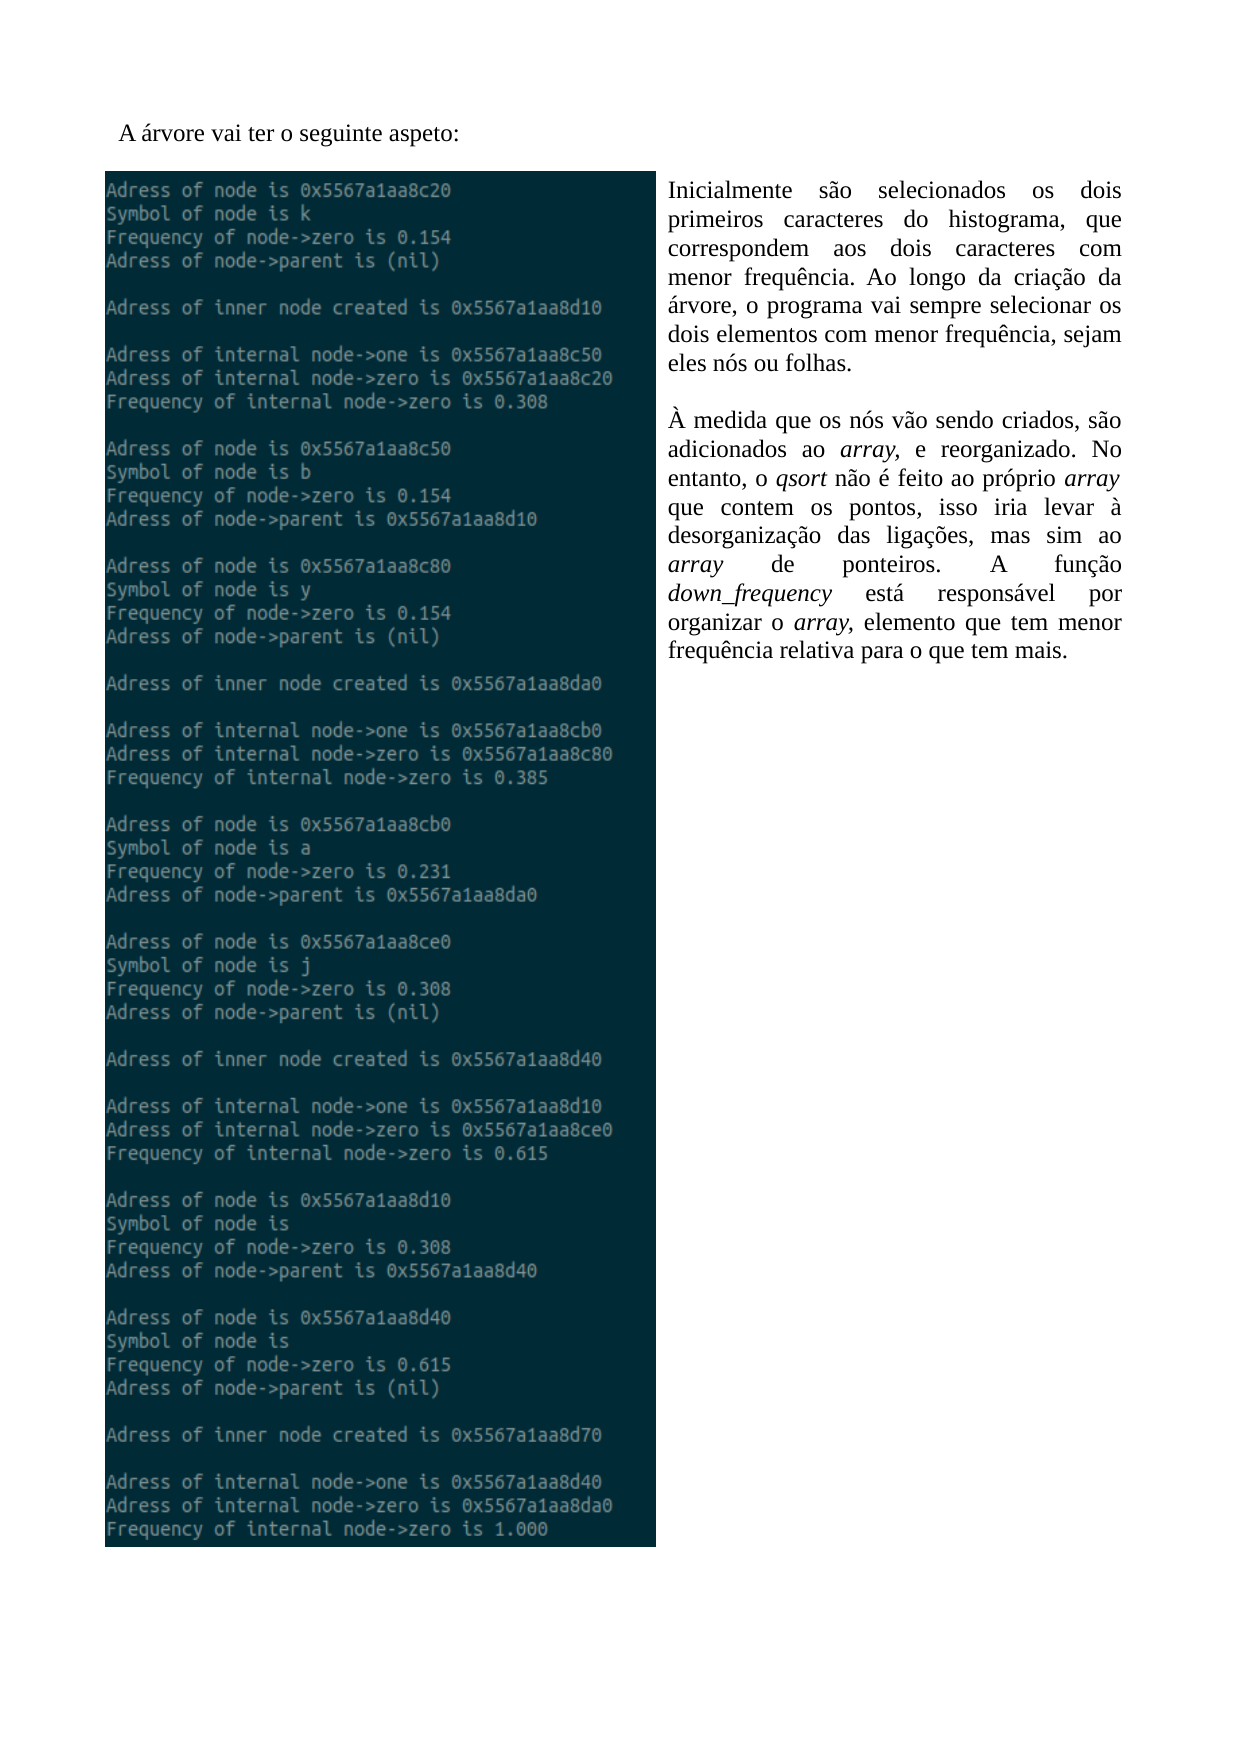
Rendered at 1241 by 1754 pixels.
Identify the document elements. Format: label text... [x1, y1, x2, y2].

picture [432, 1194, 439, 1207]
picture [485, 1475, 504, 1488]
picture [398, 606, 408, 619]
picture [410, 774, 417, 784]
text A árvore vai ter o seguinte aspeto: [118, 118, 1122, 147]
picture [183, 210, 192, 220]
picture [431, 559, 451, 572]
picture [388, 1126, 397, 1136]
picture [379, 818, 386, 831]
picture [162, 840, 170, 854]
picture [507, 677, 515, 690]
picture [345, 1525, 364, 1535]
picture [183, 1337, 192, 1347]
picture [452, 724, 461, 737]
picture [162, 1102, 170, 1113]
picture [496, 1123, 515, 1136]
picture [130, 1502, 137, 1512]
picture [140, 1502, 159, 1512]
picture [367, 753, 375, 759]
picture [215, 1308, 257, 1324]
picture [130, 1055, 137, 1066]
picture [269, 1102, 289, 1113]
picture [140, 891, 159, 901]
picture [260, 750, 267, 760]
picture [398, 257, 407, 267]
picture [194, 492, 203, 506]
picture [238, 1122, 246, 1136]
picture [183, 304, 192, 314]
picture [517, 1147, 526, 1160]
picture [140, 820, 159, 831]
picture [539, 1147, 547, 1160]
picture [269, 750, 289, 760]
picture [108, 207, 116, 220]
picture [194, 233, 203, 248]
picture [474, 886, 537, 901]
picture [420, 398, 429, 408]
picture [388, 674, 407, 690]
picture [270, 1008, 300, 1023]
picture [195, 370, 203, 384]
picture [399, 398, 407, 407]
picture [270, 464, 278, 479]
picture [130, 445, 137, 455]
picture [421, 1240, 451, 1254]
picture [194, 887, 203, 901]
picture [421, 865, 429, 878]
picture [130, 891, 138, 901]
picture [270, 980, 289, 995]
picture [388, 374, 397, 385]
picture [356, 818, 364, 831]
picture [313, 1384, 332, 1394]
picture [465, 888, 471, 901]
picture [281, 1314, 289, 1324]
picture [195, 441, 203, 455]
picture [389, 1379, 395, 1398]
picture [195, 1192, 203, 1206]
picture [530, 677, 536, 690]
picture [248, 604, 289, 619]
picture [442, 1149, 451, 1160]
picture [281, 468, 288, 479]
picture [538, 298, 580, 314]
picture [162, 957, 170, 972]
picture [151, 1196, 159, 1207]
picture [486, 1123, 493, 1129]
picture [227, 1521, 235, 1535]
picture [529, 1100, 537, 1113]
picture [216, 1474, 224, 1488]
picture [324, 1145, 332, 1160]
picture [140, 1431, 159, 1441]
picture [194, 511, 203, 525]
picture [366, 820, 375, 831]
picture [378, 1361, 386, 1371]
picture [108, 841, 116, 854]
picture [366, 680, 375, 690]
picture [107, 815, 127, 831]
picture [215, 867, 224, 878]
picture [162, 186, 170, 197]
picture [270, 633, 300, 647]
picture [248, 862, 289, 878]
picture [281, 210, 289, 220]
picture [324, 935, 331, 941]
picture [540, 372, 547, 385]
picture [378, 867, 386, 878]
picture [270, 1310, 278, 1324]
picture [517, 1055, 526, 1066]
picture [301, 463, 311, 479]
picture [227, 1145, 235, 1160]
picture [410, 1525, 417, 1535]
picture [107, 369, 127, 385]
picture [302, 1361, 310, 1370]
picture [183, 445, 192, 455]
picture [249, 769, 267, 784]
picture [388, 888, 397, 901]
picture [270, 182, 278, 197]
picture [291, 1474, 300, 1488]
picture [496, 747, 515, 760]
picture [108, 465, 116, 479]
picture [107, 557, 127, 572]
picture [281, 186, 289, 197]
picture [140, 351, 159, 361]
picture [183, 680, 192, 690]
picture [432, 398, 439, 408]
picture [313, 609, 320, 619]
picture [431, 304, 440, 314]
picture [367, 229, 375, 244]
picture [140, 633, 159, 643]
picture [540, 747, 547, 760]
picture [313, 186, 321, 197]
picture [464, 1102, 472, 1113]
picture [475, 307, 483, 314]
picture [194, 609, 203, 624]
picture [387, 559, 429, 572]
picture [270, 1356, 289, 1371]
picture [183, 727, 192, 737]
picture [464, 727, 472, 737]
picture [583, 1428, 591, 1441]
picture [378, 1052, 386, 1066]
picture [108, 1147, 116, 1160]
picture [540, 1499, 547, 1512]
picture [107, 722, 127, 737]
picture [367, 1357, 375, 1371]
picture [313, 515, 332, 525]
picture [270, 1333, 278, 1347]
picture [107, 886, 127, 901]
picture [248, 727, 257, 737]
picture [260, 1478, 267, 1488]
picture [292, 1149, 299, 1159]
picture [108, 982, 116, 995]
picture [183, 374, 192, 385]
picture [366, 304, 375, 314]
picture [356, 253, 364, 267]
picture [465, 1264, 472, 1277]
picture [140, 1196, 149, 1207]
picture [475, 301, 482, 307]
picture [215, 1003, 257, 1019]
picture [215, 1525, 224, 1535]
picture [475, 374, 482, 384]
picture [120, 985, 127, 995]
picture [335, 184, 354, 197]
picture [107, 675, 127, 690]
picture [280, 1149, 289, 1160]
picture [452, 1100, 461, 1113]
picture [442, 888, 450, 901]
picture [345, 1144, 386, 1160]
picture [162, 1431, 170, 1441]
picture [183, 1126, 192, 1136]
picture [313, 867, 320, 878]
picture [140, 186, 159, 197]
picture [583, 1100, 590, 1113]
picture [270, 487, 289, 502]
picture [183, 468, 192, 479]
picture [162, 257, 170, 267]
picture [421, 676, 429, 690]
picture [194, 1361, 203, 1375]
picture [270, 515, 300, 530]
picture [313, 233, 320, 244]
picture [367, 605, 375, 619]
picture [227, 1357, 235, 1371]
picture [324, 394, 332, 408]
picture [367, 1267, 375, 1277]
picture [312, 1496, 354, 1512]
picture [248, 1238, 289, 1254]
picture [151, 1055, 159, 1066]
picture [410, 398, 417, 408]
picture [301, 1194, 311, 1207]
picture [335, 512, 343, 525]
picture [485, 1053, 504, 1066]
picture [195, 628, 203, 643]
picture [120, 867, 126, 878]
picture [280, 1426, 321, 1441]
picture [398, 231, 408, 244]
picture [388, 1426, 407, 1441]
picture [431, 606, 450, 619]
picture [335, 1380, 343, 1394]
picture [356, 1431, 364, 1441]
picture [130, 1478, 137, 1488]
picture [410, 1126, 418, 1136]
picture [432, 231, 450, 244]
picture [292, 1525, 299, 1535]
picture [280, 674, 321, 690]
picture [130, 1102, 137, 1113]
picture [313, 938, 321, 948]
picture [334, 1055, 343, 1066]
picture [162, 633, 170, 643]
picture [195, 1051, 203, 1065]
picture [162, 680, 170, 690]
picture [378, 374, 385, 385]
picture [303, 1008, 309, 1018]
picture [313, 821, 321, 831]
picture [313, 1008, 332, 1019]
picture [291, 370, 299, 385]
picture [118, 580, 160, 600]
picture [107, 933, 127, 948]
picture [335, 1311, 354, 1324]
picture [367, 891, 375, 901]
picture [269, 351, 289, 361]
picture [366, 1196, 375, 1207]
picture [410, 894, 418, 901]
picture [530, 348, 536, 361]
picture [529, 1053, 537, 1066]
picture [301, 1311, 311, 1324]
picture [356, 1194, 364, 1206]
picture [388, 299, 407, 314]
picture [260, 1102, 266, 1113]
picture [183, 515, 192, 525]
picture [517, 1431, 526, 1441]
picture [108, 1217, 116, 1230]
picture [280, 299, 321, 314]
picture [432, 370, 450, 385]
picture [130, 562, 137, 572]
picture [162, 1216, 170, 1230]
picture [130, 1126, 137, 1136]
picture [162, 820, 170, 831]
picture [517, 1522, 548, 1535]
picture [269, 1478, 289, 1488]
picture [410, 1380, 418, 1394]
picture [129, 609, 192, 623]
picture [518, 771, 537, 784]
picture [260, 727, 266, 737]
picture [529, 1428, 537, 1441]
picture [119, 1214, 160, 1234]
picture [313, 257, 332, 267]
picture [313, 1243, 320, 1254]
picture [496, 1499, 515, 1512]
picture [302, 1244, 310, 1252]
picture [486, 1499, 494, 1512]
picture [291, 1098, 299, 1113]
picture [324, 818, 332, 831]
picture [215, 985, 224, 995]
picture [312, 1473, 354, 1488]
picture [422, 489, 429, 502]
picture [367, 633, 375, 643]
picture [517, 1102, 526, 1113]
picture [356, 304, 364, 314]
picture [120, 1525, 127, 1535]
picture [507, 1428, 515, 1441]
picture [367, 863, 375, 878]
picture [292, 722, 299, 737]
picture [345, 398, 364, 408]
picture [388, 512, 397, 525]
picture [270, 1146, 278, 1160]
picture [517, 680, 526, 690]
picture [335, 233, 342, 244]
picture [528, 374, 537, 385]
picture [140, 1102, 149, 1113]
picture [464, 770, 472, 784]
picture [162, 1267, 170, 1277]
picture [400, 1126, 407, 1136]
picture [248, 985, 267, 995]
picture [475, 750, 494, 760]
picture [356, 680, 364, 690]
picture [421, 231, 428, 244]
picture [464, 1478, 472, 1488]
picture [312, 1121, 354, 1136]
picture [281, 1196, 288, 1207]
picture [215, 580, 257, 596]
picture [108, 1358, 116, 1371]
picture [269, 1502, 289, 1512]
picture [303, 515, 310, 525]
picture [119, 839, 160, 858]
picture [194, 1474, 203, 1488]
picture [107, 1050, 127, 1066]
picture [334, 559, 354, 572]
picture [324, 941, 332, 948]
picture [540, 1123, 547, 1136]
picture [345, 867, 354, 878]
picture [195, 347, 203, 361]
picture [420, 1525, 429, 1535]
picture [474, 1262, 537, 1277]
picture [464, 304, 472, 314]
picture [582, 721, 602, 737]
picture [475, 398, 483, 408]
picture [475, 1126, 494, 1136]
picture [497, 1522, 504, 1535]
picture [389, 252, 395, 271]
picture [389, 633, 395, 646]
picture [270, 770, 278, 784]
picture [421, 1004, 429, 1019]
picture [398, 489, 408, 502]
picture [248, 1361, 267, 1371]
picture [215, 933, 257, 948]
picture [260, 1502, 267, 1512]
picture [183, 1314, 192, 1324]
picture [195, 722, 203, 737]
picture [367, 1126, 375, 1135]
picture [421, 253, 429, 267]
picture [433, 251, 438, 271]
picture [183, 1008, 192, 1019]
picture [442, 774, 451, 784]
picture [452, 1267, 461, 1277]
picture [119, 956, 160, 976]
picture [464, 1431, 472, 1441]
picture [584, 301, 590, 314]
picture [216, 1051, 257, 1066]
picture [379, 442, 385, 455]
picture [248, 1126, 257, 1136]
picture [367, 1520, 386, 1535]
picture [367, 351, 407, 361]
picture [398, 1384, 407, 1394]
picture [151, 1102, 159, 1113]
picture [281, 445, 289, 455]
picture [280, 398, 289, 408]
picture [410, 633, 418, 643]
picture [518, 1499, 526, 1512]
picture [442, 1525, 451, 1535]
picture [452, 1053, 461, 1066]
picture [195, 1497, 203, 1512]
picture [183, 1055, 192, 1066]
picture [129, 233, 192, 248]
picture [313, 445, 321, 455]
picture [303, 1267, 310, 1277]
picture [367, 1008, 375, 1019]
picture [119, 1332, 160, 1352]
picture [507, 1053, 515, 1065]
picture [356, 1263, 364, 1277]
picture [302, 234, 310, 242]
picture [183, 1102, 192, 1113]
picture [227, 769, 235, 784]
picture [495, 771, 505, 784]
picture [301, 559, 311, 572]
picture [270, 1216, 278, 1230]
picture [195, 1004, 203, 1019]
picture [130, 1267, 137, 1277]
picture [270, 394, 278, 408]
picture [323, 233, 332, 244]
picture [475, 348, 482, 354]
picture [260, 1431, 267, 1441]
picture [216, 347, 235, 361]
picture [162, 1126, 170, 1136]
picture [194, 1243, 203, 1258]
picture [452, 301, 461, 314]
picture [183, 586, 192, 596]
picture [140, 445, 159, 455]
picture [120, 492, 127, 502]
picture [387, 1191, 429, 1207]
picture [260, 304, 267, 314]
picture [475, 1053, 483, 1066]
picture [130, 820, 137, 831]
picture [194, 868, 203, 882]
picture [215, 252, 257, 267]
picture [302, 985, 310, 994]
picture [227, 981, 235, 995]
picture [313, 985, 320, 995]
picture [432, 865, 440, 878]
picture [367, 257, 375, 267]
picture [129, 985, 192, 999]
picture [549, 372, 590, 385]
picture [130, 374, 137, 384]
picture [107, 1097, 127, 1113]
picture [162, 1502, 170, 1512]
picture [194, 840, 203, 854]
picture [324, 1311, 332, 1324]
picture [432, 1497, 440, 1512]
picture [194, 1380, 203, 1394]
picture [183, 1502, 192, 1512]
picture [335, 442, 354, 455]
picture [216, 1122, 235, 1136]
picture [518, 513, 525, 525]
picture [301, 774, 321, 784]
picture [303, 1384, 310, 1394]
picture [302, 492, 310, 501]
picture [312, 745, 354, 760]
picture [346, 680, 353, 690]
picture [421, 1427, 439, 1441]
picture [216, 746, 224, 760]
picture [260, 1126, 267, 1136]
picture [195, 1216, 203, 1230]
picture [366, 1431, 375, 1441]
picture [108, 606, 116, 619]
picture [400, 750, 407, 760]
picture [539, 724, 580, 737]
picture [464, 1145, 472, 1160]
picture [463, 1499, 472, 1512]
picture [399, 1528, 407, 1534]
picture [162, 1055, 170, 1066]
picture [475, 677, 483, 690]
picture [464, 512, 471, 525]
picture [162, 562, 170, 572]
picture [107, 1426, 127, 1441]
picture [485, 1100, 504, 1113]
picture [303, 957, 309, 976]
picture [378, 1427, 386, 1441]
picture [194, 398, 203, 412]
picture [140, 515, 159, 525]
picture [183, 1220, 192, 1230]
picture [301, 818, 311, 831]
picture [162, 938, 170, 948]
picture [378, 676, 386, 690]
picture [475, 1100, 483, 1113]
picture [129, 398, 192, 412]
picture [530, 301, 537, 314]
picture [346, 304, 353, 314]
picture [507, 1475, 515, 1488]
picture [301, 1149, 321, 1160]
picture [410, 374, 418, 385]
picture [366, 1055, 375, 1066]
picture [366, 445, 375, 455]
picture [129, 1361, 192, 1375]
picture [378, 609, 385, 619]
picture [312, 369, 354, 385]
picture [129, 1149, 192, 1164]
picture [130, 257, 137, 267]
picture [335, 253, 343, 267]
picture [367, 375, 375, 383]
picture [335, 985, 342, 995]
picture [162, 1333, 170, 1347]
picture [345, 768, 386, 784]
picture [107, 1497, 127, 1512]
picture [410, 1149, 417, 1160]
picture [335, 629, 342, 643]
picture [215, 510, 257, 525]
picture [107, 1191, 127, 1207]
picture [194, 985, 203, 999]
picture [270, 1522, 278, 1535]
picture [464, 1521, 472, 1535]
picture [432, 1055, 439, 1066]
picture [421, 982, 451, 995]
picture [215, 956, 257, 972]
picture [517, 351, 526, 361]
picture [195, 675, 203, 690]
picture [517, 727, 526, 737]
picture [324, 184, 332, 197]
picture [443, 865, 450, 878]
picture [356, 1380, 364, 1394]
picture [129, 1243, 192, 1258]
picture [592, 1100, 602, 1113]
picture [517, 304, 526, 314]
picture [334, 680, 342, 690]
picture [281, 820, 289, 831]
picture [107, 252, 127, 267]
picture [507, 301, 515, 314]
picture [216, 727, 235, 737]
picture [249, 394, 267, 408]
picture [463, 1123, 472, 1136]
picture [194, 1333, 203, 1347]
picture [162, 1314, 170, 1324]
picture [442, 1264, 451, 1277]
picture [432, 489, 450, 502]
picture [464, 680, 472, 690]
picture [215, 439, 257, 455]
picture [313, 1196, 321, 1207]
picture [452, 348, 461, 361]
picture [162, 445, 170, 455]
picture [421, 888, 428, 894]
picture [215, 1261, 257, 1277]
picture [410, 253, 418, 267]
picture [107, 1379, 127, 1394]
picture [475, 354, 483, 361]
picture [378, 184, 386, 197]
picture [107, 299, 127, 314]
picture [335, 935, 354, 948]
picture [247, 750, 257, 760]
picture [432, 1149, 439, 1159]
picture [433, 1003, 438, 1023]
picture [162, 1196, 170, 1207]
picture [387, 184, 451, 197]
picture [119, 204, 160, 224]
picture [108, 583, 116, 596]
picture [215, 815, 257, 831]
picture [539, 674, 602, 690]
picture [215, 1243, 224, 1254]
picture [195, 1310, 203, 1324]
picture [356, 1311, 364, 1318]
picture [485, 1428, 504, 1441]
picture [475, 1149, 482, 1160]
picture [183, 1431, 192, 1441]
picture [366, 938, 375, 948]
picture [270, 582, 278, 596]
picture [248, 228, 289, 244]
picture [356, 1004, 364, 1019]
picture [367, 393, 386, 408]
picture [388, 935, 429, 948]
picture [215, 609, 224, 619]
picture [108, 1522, 116, 1535]
picture [367, 1502, 375, 1510]
picture [345, 609, 354, 619]
picture [280, 774, 289, 784]
picture [215, 557, 257, 572]
picture [260, 1055, 266, 1066]
picture [452, 891, 461, 901]
picture [421, 300, 429, 314]
picture [507, 1100, 515, 1112]
picture [335, 1194, 354, 1207]
picture [292, 774, 299, 784]
picture [215, 181, 257, 197]
picture [433, 627, 438, 647]
picture [227, 229, 235, 244]
picture [366, 562, 375, 572]
picture [302, 868, 310, 876]
picture [162, 1008, 170, 1019]
picture [107, 1003, 127, 1019]
picture [367, 1239, 375, 1254]
picture [378, 1502, 385, 1512]
picture [452, 515, 461, 525]
picture [130, 1008, 137, 1019]
picture [129, 867, 192, 882]
picture [549, 747, 612, 760]
picture [130, 1431, 137, 1441]
picture [538, 1097, 580, 1113]
picture [130, 750, 138, 760]
picture [215, 839, 257, 854]
picture [270, 840, 278, 854]
picture [120, 1361, 127, 1371]
picture [356, 559, 364, 572]
picture [130, 351, 137, 361]
picture [367, 727, 407, 737]
picture [140, 727, 159, 737]
picture [195, 182, 203, 197]
picture [140, 1384, 159, 1394]
picture [335, 867, 342, 878]
picture [518, 1123, 526, 1136]
picture [432, 442, 451, 455]
picture [475, 724, 483, 737]
picture [399, 891, 407, 901]
picture [452, 677, 461, 690]
picture [463, 372, 472, 385]
picture [398, 865, 408, 878]
picture [398, 1358, 408, 1371]
picture [432, 1122, 450, 1136]
picture [195, 816, 203, 831]
picture [399, 1150, 407, 1158]
picture [130, 304, 137, 314]
picture [356, 887, 364, 901]
picture [162, 750, 170, 760]
picture [485, 348, 504, 361]
picture [195, 1122, 203, 1136]
picture [183, 750, 192, 760]
picture [398, 1240, 408, 1254]
picture [108, 395, 116, 408]
picture [129, 1525, 192, 1539]
picture [421, 606, 428, 619]
picture [130, 1384, 137, 1394]
picture [183, 186, 192, 197]
picture [292, 1497, 299, 1512]
picture [485, 371, 494, 385]
picture [420, 774, 429, 784]
picture [194, 1427, 203, 1441]
picture [378, 560, 386, 572]
picture [270, 957, 278, 972]
picture [379, 935, 385, 948]
picture [323, 492, 332, 502]
picture [549, 1123, 591, 1136]
picture [194, 746, 203, 760]
picture [389, 1009, 395, 1022]
picture [260, 374, 266, 384]
picture [378, 1126, 385, 1136]
picture [183, 891, 192, 901]
picture [442, 512, 451, 525]
picture [421, 628, 429, 643]
picture [195, 253, 203, 267]
picture [345, 1361, 354, 1371]
picture [410, 1004, 418, 1019]
picture [238, 1099, 246, 1113]
picture [367, 981, 375, 995]
picture [323, 609, 332, 619]
picture [475, 1475, 483, 1488]
picture [216, 1427, 224, 1441]
picture [194, 934, 203, 948]
picture [120, 233, 126, 244]
picture [301, 442, 311, 455]
picture [324, 1521, 332, 1535]
picture [238, 723, 245, 737]
picture [356, 935, 364, 948]
picture [378, 233, 385, 244]
picture [323, 867, 332, 878]
picture [140, 304, 159, 314]
picture [475, 774, 483, 784]
picture [216, 1098, 235, 1113]
picture [238, 746, 246, 760]
picture [215, 1332, 257, 1347]
picture [486, 724, 504, 737]
picture [335, 1361, 342, 1371]
picture [410, 888, 417, 894]
picture [183, 562, 192, 572]
picture [475, 1525, 483, 1535]
picture [398, 633, 407, 643]
picture [215, 463, 257, 479]
picture [378, 750, 385, 760]
picture [140, 938, 159, 948]
picture [226, 1478, 235, 1488]
picture [216, 680, 257, 690]
picture [162, 1478, 170, 1488]
picture [421, 888, 440, 901]
picture [194, 558, 203, 572]
picture [367, 1102, 407, 1113]
picture [162, 374, 170, 385]
picture [162, 206, 170, 220]
picture [495, 1147, 505, 1160]
picture [421, 1380, 429, 1394]
picture [539, 771, 547, 784]
picture [248, 1145, 267, 1160]
picture [335, 492, 342, 502]
picture [507, 510, 515, 525]
picture [107, 510, 127, 525]
picture [227, 863, 235, 878]
picture [410, 512, 418, 525]
picture [335, 1005, 343, 1019]
picture [442, 1358, 450, 1371]
picture [464, 351, 472, 361]
picture [248, 1502, 257, 1512]
picture [323, 1243, 332, 1254]
picture [378, 492, 386, 502]
picture [538, 1050, 602, 1066]
picture [183, 820, 192, 831]
picture [421, 1474, 439, 1488]
picture [410, 1502, 418, 1512]
picture [269, 1126, 289, 1136]
picture [183, 961, 192, 972]
picture [345, 233, 354, 244]
picture [464, 1056, 472, 1066]
picture [529, 1147, 536, 1160]
picture [194, 1525, 203, 1540]
picture [183, 257, 192, 267]
picture [398, 1008, 407, 1019]
picture [474, 512, 504, 525]
picture [270, 891, 300, 905]
picture [433, 1379, 438, 1392]
picture [120, 1149, 126, 1160]
picture [140, 1478, 159, 1488]
picture [215, 1149, 224, 1160]
picture [603, 372, 612, 385]
picture [226, 750, 235, 760]
picture [388, 1502, 397, 1512]
picture [301, 844, 310, 854]
picture [388, 1050, 407, 1066]
picture [421, 512, 440, 525]
picture [215, 886, 257, 901]
picture [107, 346, 127, 361]
picture [592, 1123, 612, 1136]
picture [495, 395, 505, 408]
picture [292, 347, 300, 361]
picture [367, 488, 375, 502]
picture [215, 1379, 257, 1394]
picture [140, 680, 159, 690]
picture [194, 1149, 203, 1164]
picture [518, 747, 526, 760]
picture [292, 398, 299, 408]
picture [421, 1051, 429, 1066]
picture [215, 233, 224, 244]
picture [486, 677, 504, 690]
picture [130, 515, 137, 525]
picture [530, 724, 536, 737]
picture [215, 1361, 224, 1371]
picture [442, 1502, 450, 1512]
picture [399, 1267, 407, 1277]
picture [270, 1192, 278, 1207]
picture [529, 1475, 537, 1488]
picture [247, 1478, 257, 1488]
picture [247, 374, 257, 385]
picture [248, 1521, 256, 1535]
picture [301, 1525, 321, 1535]
picture [538, 1473, 602, 1488]
picture [162, 727, 170, 737]
picture [151, 374, 159, 385]
picture [140, 750, 159, 760]
picture [366, 1314, 375, 1324]
picture [421, 1098, 439, 1113]
picture [334, 304, 343, 314]
picture [281, 586, 289, 596]
picture [281, 1220, 289, 1230]
picture [130, 727, 137, 737]
picture [313, 891, 332, 901]
picture [367, 515, 375, 525]
picture [215, 1214, 257, 1230]
picture [379, 1311, 385, 1324]
picture [432, 774, 439, 784]
picture [592, 301, 602, 314]
picture [366, 186, 375, 197]
picture [367, 1384, 375, 1394]
picture [107, 181, 127, 197]
picture [335, 935, 342, 941]
picture [162, 351, 170, 361]
picture [107, 628, 127, 643]
picture [539, 348, 602, 361]
picture [313, 492, 320, 502]
picture [356, 1055, 364, 1066]
picture [485, 301, 504, 314]
picture [215, 774, 224, 784]
picture [302, 586, 310, 600]
picture [140, 1055, 149, 1066]
picture [281, 562, 288, 572]
picture [518, 371, 526, 385]
picture [303, 633, 310, 643]
picture [162, 304, 170, 314]
picture [518, 395, 548, 408]
picture [496, 371, 515, 385]
picture [130, 186, 137, 197]
picture [140, 562, 159, 572]
text Inicialmente são selecionados os dois primeiros caracteres do histograma, que correspondem aos dois caracteres com menor frequência. Ao longo da criação da árvore, o programa vai sempre selecionar os dois elementos com menor frequência, sejam eles nós ou folhas. [668, 176, 1122, 377]
picture [183, 351, 192, 361]
picture [194, 774, 203, 788]
picture [130, 633, 137, 643]
picture [215, 627, 257, 643]
picture [335, 887, 343, 901]
picture [301, 184, 311, 197]
picture [270, 1267, 300, 1281]
picture [410, 750, 418, 760]
picture [387, 815, 451, 831]
picture [324, 1194, 332, 1207]
picture [120, 609, 127, 619]
picture [107, 745, 127, 760]
picture [432, 680, 440, 690]
picture [215, 205, 257, 220]
picture [367, 1478, 407, 1488]
picture [108, 489, 116, 502]
picture [475, 1428, 483, 1441]
picture [195, 206, 203, 220]
picture [431, 351, 440, 361]
picture [162, 464, 170, 479]
picture [120, 774, 126, 784]
picture [334, 1431, 343, 1441]
picture [216, 1502, 235, 1512]
picture [130, 680, 137, 690]
picture [140, 1008, 159, 1019]
picture [107, 1121, 127, 1136]
picture [227, 394, 235, 408]
picture [388, 442, 429, 455]
picture [140, 1126, 159, 1136]
picture [346, 1431, 353, 1441]
picture [528, 1126, 537, 1136]
picture [107, 1262, 127, 1277]
picture [227, 605, 235, 619]
picture [335, 818, 354, 831]
picture [281, 961, 289, 972]
picture [432, 1525, 439, 1535]
picture [410, 1264, 418, 1277]
picture [130, 1196, 137, 1206]
picture [226, 1431, 257, 1441]
picture [538, 1426, 580, 1441]
picture [421, 347, 429, 361]
picture [270, 558, 278, 572]
picture [312, 1097, 354, 1113]
text À medida que os nós vão sendo criados, são adicionados ao array, e reorganizado. No entanto, o qsort não é feito ao próprio array que contem os pontos, isso iria levar à desorganização das ligações, mas sim ao array de ponteiros. A função down_frequency está responsável por organizar o array, elemento que tem menor frequência relativa para o que tem mais. [668, 406, 1122, 664]
picture [400, 1502, 407, 1512]
picture [281, 1337, 288, 1348]
picture [269, 727, 289, 737]
picture [270, 441, 278, 455]
picture [216, 300, 257, 314]
picture [421, 1264, 440, 1277]
picture [195, 1098, 203, 1112]
picture [238, 347, 246, 361]
picture [107, 440, 127, 455]
picture [292, 1122, 300, 1136]
picture [421, 722, 429, 737]
picture [183, 633, 192, 643]
picture [195, 300, 203, 314]
picture [281, 938, 289, 948]
picture [528, 1502, 537, 1512]
picture [270, 257, 300, 271]
picture [301, 205, 310, 220]
picture [323, 985, 332, 995]
picture [248, 351, 257, 361]
picture [324, 769, 332, 784]
picture [335, 1243, 342, 1253]
picture [162, 515, 170, 525]
picture [452, 1475, 461, 1488]
picture [238, 371, 246, 385]
picture [356, 629, 364, 643]
picture [183, 1267, 192, 1277]
picture [420, 1149, 429, 1160]
picture [474, 1502, 483, 1512]
picture [260, 680, 267, 690]
picture [433, 1358, 439, 1371]
picture [431, 935, 451, 948]
picture [301, 398, 321, 408]
picture [313, 1314, 321, 1324]
picture [120, 1243, 126, 1253]
picture [312, 346, 354, 361]
picture [549, 1496, 612, 1512]
picture [303, 891, 310, 901]
picture [280, 1050, 321, 1066]
picture [130, 1314, 137, 1324]
picture [335, 1263, 343, 1277]
picture [162, 1384, 170, 1394]
picture [378, 300, 386, 314]
picture [269, 374, 289, 385]
picture [183, 938, 192, 948]
picture [270, 816, 278, 831]
picture [400, 374, 407, 384]
picture [270, 1384, 300, 1399]
picture [313, 1267, 332, 1277]
picture [216, 370, 235, 385]
picture [280, 1525, 289, 1535]
picture [108, 1240, 116, 1253]
picture [345, 492, 354, 502]
picture [247, 1102, 257, 1113]
picture [281, 844, 289, 854]
picture [195, 581, 203, 596]
picture [140, 1314, 159, 1324]
picture [238, 1498, 245, 1512]
picture [356, 184, 364, 196]
picture [215, 398, 224, 408]
picture [270, 934, 278, 948]
picture [388, 1308, 451, 1324]
picture [162, 581, 170, 596]
picture [335, 609, 342, 619]
picture [107, 1473, 127, 1488]
picture [323, 1361, 332, 1371]
picture [378, 1194, 386, 1207]
picture [227, 1239, 235, 1253]
picture [227, 488, 235, 502]
picture [528, 512, 537, 525]
picture [195, 957, 203, 972]
picture [592, 1428, 602, 1441]
picture [194, 464, 203, 478]
picture [312, 721, 354, 737]
picture [324, 442, 332, 455]
picture [442, 398, 451, 408]
picture [258, 1525, 267, 1535]
picture [108, 959, 116, 972]
picture [441, 1194, 451, 1207]
picture [183, 1196, 192, 1207]
picture [399, 515, 407, 525]
picture [464, 394, 472, 408]
picture [120, 398, 127, 408]
picture [378, 985, 386, 995]
picture [463, 747, 472, 760]
picture [432, 727, 440, 737]
picture [129, 774, 192, 788]
picture [303, 257, 310, 267]
picture [452, 1428, 461, 1441]
picture [270, 206, 278, 220]
picture [195, 1263, 203, 1277]
picture [313, 562, 321, 572]
picture [345, 985, 354, 995]
picture [356, 442, 364, 455]
picture [313, 1361, 320, 1371]
picture [388, 750, 397, 760]
picture [215, 1191, 257, 1207]
picture [162, 891, 170, 901]
picture [388, 1264, 397, 1277]
picture [108, 231, 116, 244]
picture [140, 257, 159, 267]
picture [183, 1478, 192, 1488]
picture [291, 746, 300, 760]
picture [119, 463, 160, 483]
picture [260, 351, 267, 361]
picture [486, 301, 493, 307]
picture [129, 492, 192, 506]
picture [107, 1309, 127, 1324]
picture [420, 1358, 429, 1371]
picture [431, 746, 450, 760]
picture [130, 938, 137, 948]
picture [108, 771, 116, 784]
picture [356, 511, 364, 525]
picture [593, 372, 601, 385]
picture [140, 374, 149, 385]
picture [108, 865, 116, 878]
picture [183, 844, 192, 854]
picture [378, 1243, 385, 1254]
picture [346, 1055, 353, 1065]
picture [248, 492, 267, 502]
picture [108, 1334, 116, 1348]
picture [183, 1384, 192, 1394]
picture [345, 1243, 354, 1254]
picture [399, 774, 407, 782]
picture [507, 724, 515, 737]
picture [140, 1267, 159, 1277]
picture [398, 982, 408, 995]
picture [517, 1478, 526, 1488]
picture [507, 348, 515, 361]
picture [302, 609, 310, 618]
picture [312, 633, 332, 643]
picture [324, 559, 332, 572]
picture [215, 492, 224, 502]
picture [237, 1474, 246, 1488]
picture [528, 750, 537, 760]
picture [301, 935, 311, 948]
